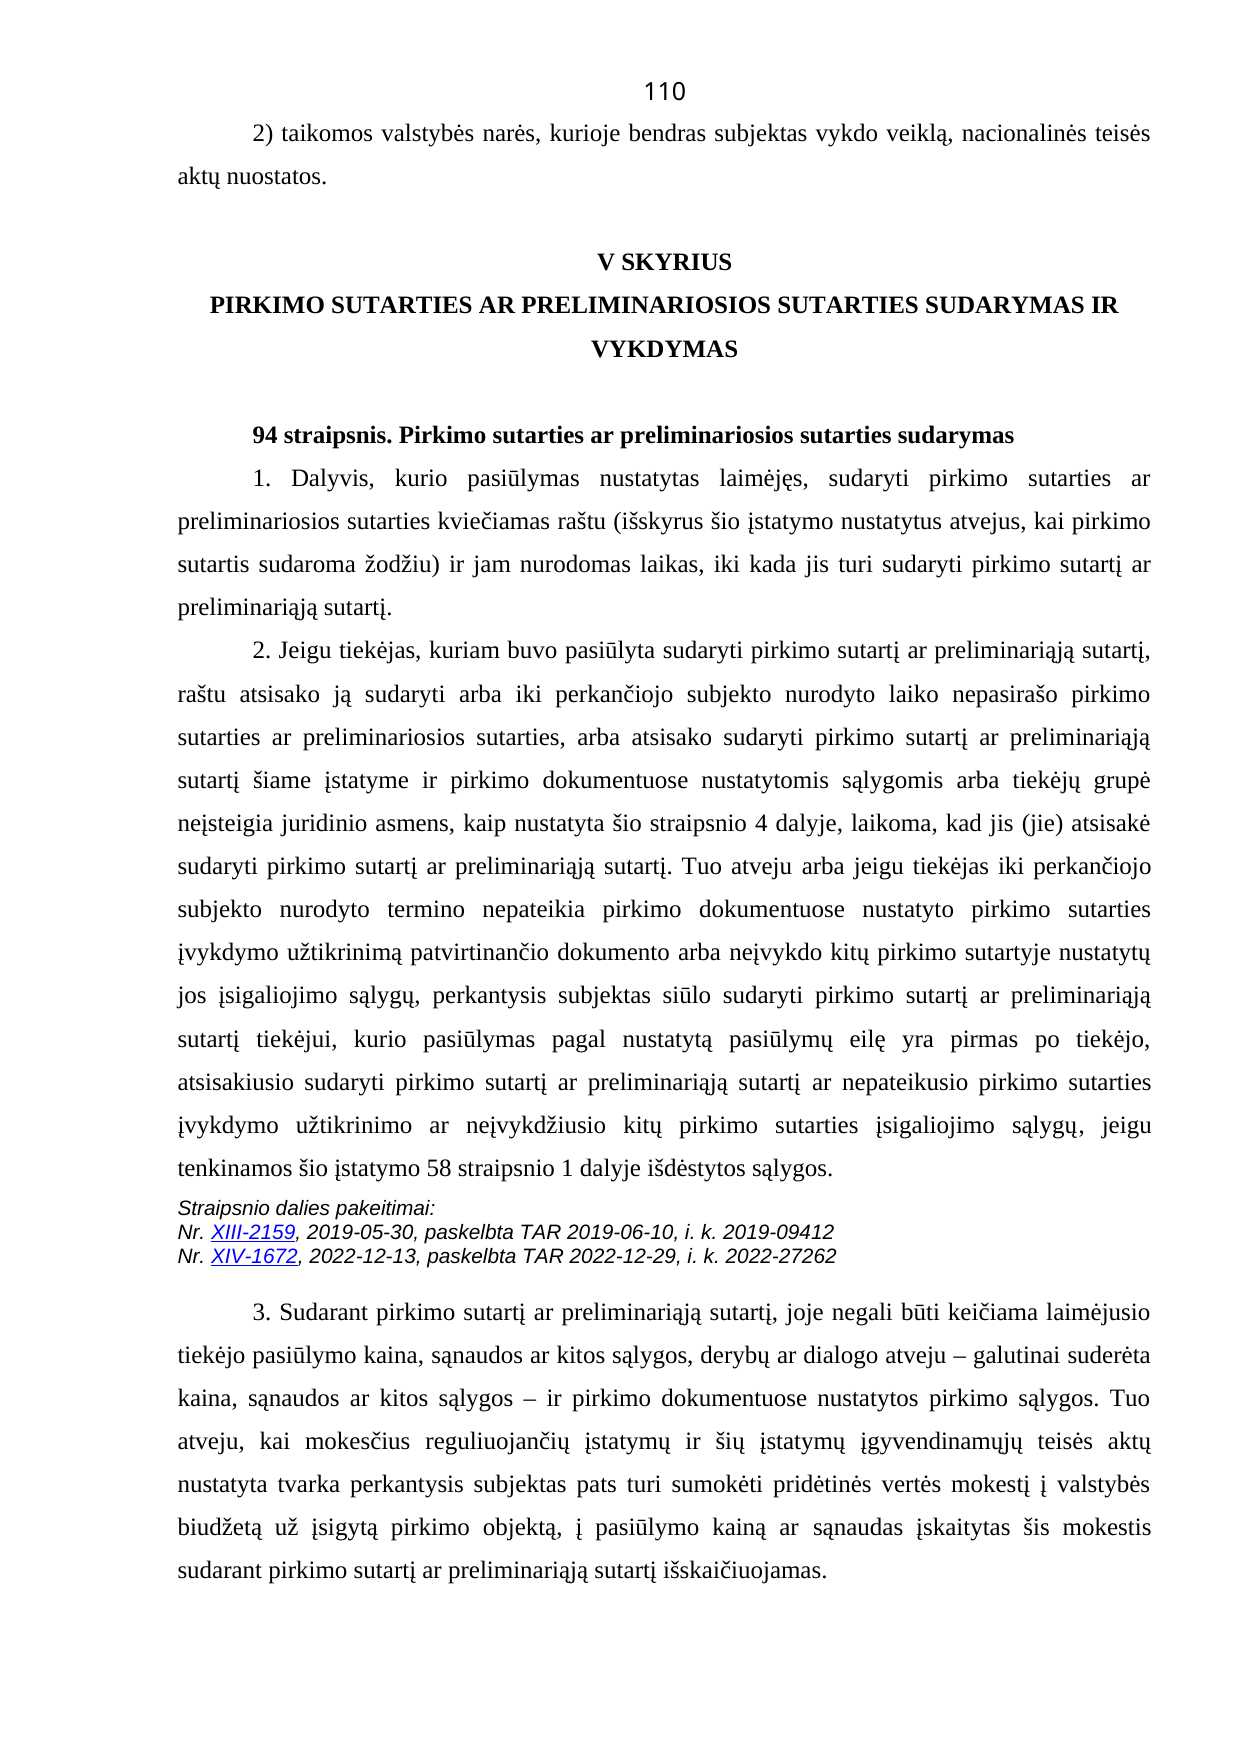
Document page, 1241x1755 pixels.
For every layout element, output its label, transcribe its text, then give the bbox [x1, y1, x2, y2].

text V SKYRIUS [177, 247, 1152, 276]
text PIRKIMO SUTARTIES AR PRELIMINARIOSIOS SUTARTIES SUDARYMAS IR VYKDYMAS [177, 291, 1152, 362]
text 2. Jeigu tiekėjas, kuriam buvo pasiūlyta sudaryti pirkimo sutartį ar preliminariąją sutartį, raštu atsisako ją sudaryti arba iki perkančiojo subjekto nurodyto laiko nepasirašo pirkimo sutarties ar preliminariosios sutarties, arba atsisako sudaryti pirkimo sutartį ar preliminariąją sutartį šiame įstatyme ir pirkimo dokumentuose nustatytomis sąlygomis arba tiekėjų grupė neįsteigia juridinio asmens, kaip nustatyta šio straipsnio 4 dalyje, laikoma, kad jis (jie) atsisakė sudaryti pirkimo sutartį ar preliminariąją sutartį. Tuo atveju arba jeigu tiekėjas iki perkančiojo subjekto nurodyto termino nepateikia pirkimo dokumentuose nustatyto pirkimo sutarties įvykdymo užtikrinimą patvirtinančio dokumento arba neįvykdo kitų pirkimo sutartyje nustatytų jos įsigaliojimo sąlygų, perkantysis subjektas siūlo sudaryti pirkimo sutartį ar preliminariąją sutartį tiekėjui, kurio pasiūlymas pagal nustatytą pasiūlymų eilę yra pirmas po tiekėjo, atsisakiusio sudaryti pirkimo sutartį ar preliminariąją sutartį ar nepateikusio pirkimo sutarties įvykdymo užtikrinimo ar neįvykdžiusio kitų pirkimo sutarties įsigaliojimo sąlygų, jeigu tenkinamos šio įstatymo 58 straipsnio 1 dalyje išdėstytos sąlygos. [177, 636, 1152, 1182]
text Straipsnio dalies pakeitimai: [177, 1196, 1152, 1220]
text Nr. XIV-1672, 2022-12-13, paskelbta TAR 2022-12-29, i. k. 2022-27262 [177, 1244, 1152, 1268]
text 3. Sudarant pirkimo sutartį ar preliminariąją sutartį, joje negali būti keičiama laimėjusio tiekėjo pasiūlymo kaina, sąnaudos ar kitos sąlygos, derybų ar dialogo atveju – galutinai suderėta kaina, sąnaudos ar kitos sąlygos – ir pirkimo dokumentuose nustatytos pirkimo sąlygos. Tuo atveju, kai mokesčius reguliuojančių įstatymų ir šių įstatymų įgyvendinamųjų teisės aktų nustatyta tvarka perkantysis subjektas pats turi sumokėti pridėtinės vertės mokestį į valstybės biudžetą už įsigytą pirkimo objektą, į pasiūlymo kainą ar sąnaudas įskaitytas šis mokestis sudarant pirkimo sutartį ar preliminariąją sutartį išskaičiuojamas. [177, 1297, 1152, 1584]
text 1. Dalyvis, kurio pasiūlymas nustatytas laimėjęs, sudaryti pirkimo sutarties ar preliminariosios sutarties kviečiamas raštu (išskyrus šio įstatymo nustatytus atvejus, kai pirkimo sutartis sudaroma žodžiu) ir jam nurodomas laikas, iki kada jis turi sudaryti pirkimo sutartį ar preliminariąją sutartį. [177, 463, 1152, 621]
text 94 straipsnis. Pirkimo sutarties ar preliminariosios sutarties sudarymas [177, 420, 1152, 449]
text Nr. XIII-2159, 2019-05-30, paskelbta TAR 2019-06-10, i. k. 2019-09412 [177, 1220, 1152, 1244]
subtitle 2) taikomos valstybės narės, kurioje bendras subjektas vykdo veiklą, nacionalinės teisės aktų nuostatos. [177, 118, 1152, 190]
